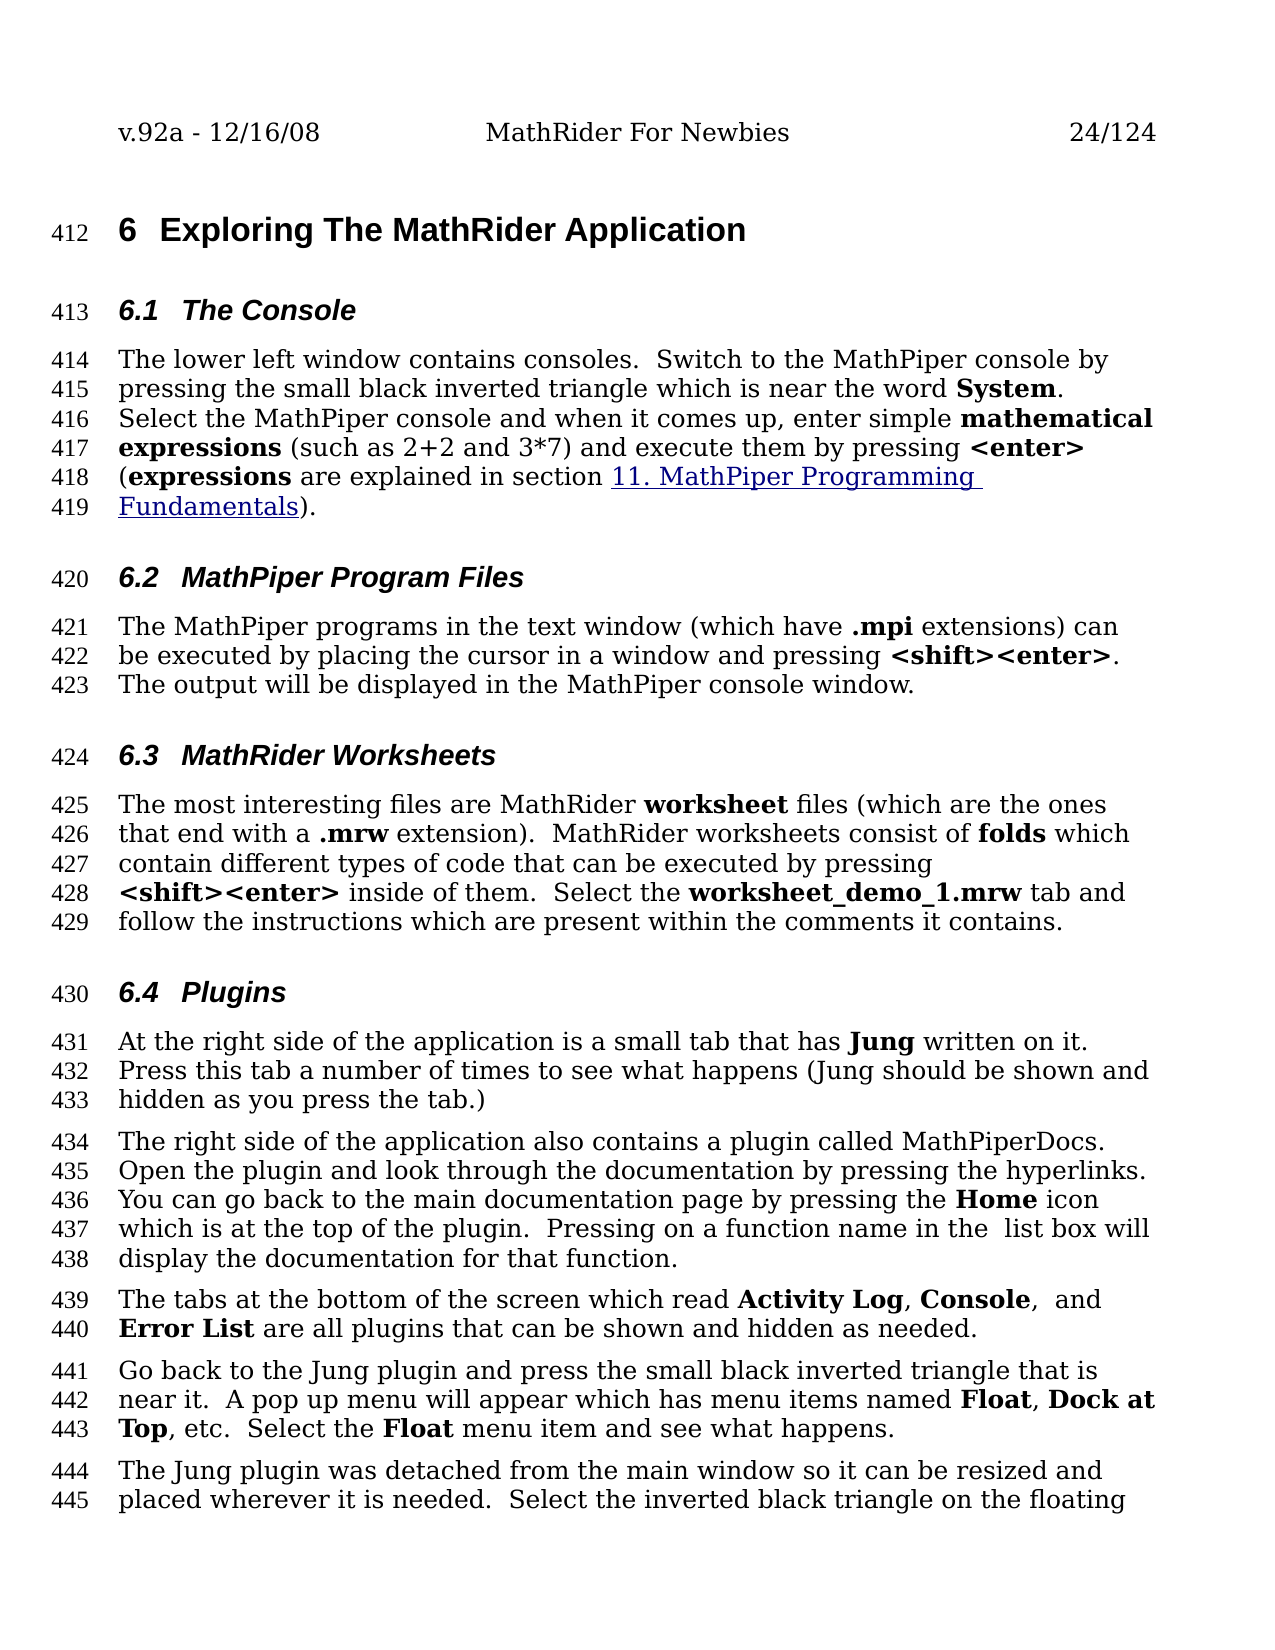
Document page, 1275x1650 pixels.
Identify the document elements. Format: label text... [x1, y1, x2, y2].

text At the right side of the application is a small tab that has Jung written on it. Press this tab a number of times to see what happens (Jung should be shown and hidden as you press the tab.) [118, 1027, 1157, 1115]
text The tabs at the bottom of the screen which read Activity Log, Console, and Error List are all plugins that can be shown and hidden as needed. [118, 1285, 1157, 1344]
subtitle The Console [118, 293, 1157, 327]
subtitle MathRider Worksheets [118, 738, 1157, 772]
subtitle MathPiper Program Files [118, 560, 1157, 593]
subtitle Plugins [118, 976, 1157, 1009]
text The Jung plugin was detached from the main window so it can be resized and placed wherever it is needed. Select the inverted black triangle on the floating [118, 1456, 1157, 1514]
text The right side of the application also contains a plugin called MathPiperDocs. Open the plugin and look through the documentation by pressing the hyperlinks. You can go back to the main documentation page by pressing the Home icon which is at the top of the plugin. Pressing on a function name in the list box will display the documentation for that function. [118, 1127, 1157, 1273]
subtitle Exploring The MathRider Application [118, 210, 1157, 248]
text The lower left window contains consoles. Switch to the MathPiper console by pressing the small black inverted triangle which is near the word System. Select the MathPiper console and when it comes up, enter simple mathematical expressions (such as 2+2 and 3*7) and execute them by pressing <enter> (expressions are explained in section 11. MathPiper Programming Fundamentals). [118, 345, 1157, 521]
text The MathPiper programs in the text window (which have .mpi extensions) can be executed by placing the cursor in a window and pressing <shift><enter>. The output will be displayed in the MathPiper console window. [118, 611, 1157, 699]
text Go back to the Jung plugin and press the small black inverted triangle that is near it. A pop up menu will appear which has menu items named Float, Dock at Top, etc. Select the Float menu item and see what happens. [118, 1356, 1157, 1444]
text The most interesting files are MathRider worksheet files (which are the ones that end with a .mrw extension). MathRider worksheets consist of folds which contain different types of code that can be executed by pressing <shift><enter> inside of them. Select the worksheet_demo_1.mrw tab and follow the instructions which are present within the comments it contains. [118, 790, 1157, 936]
